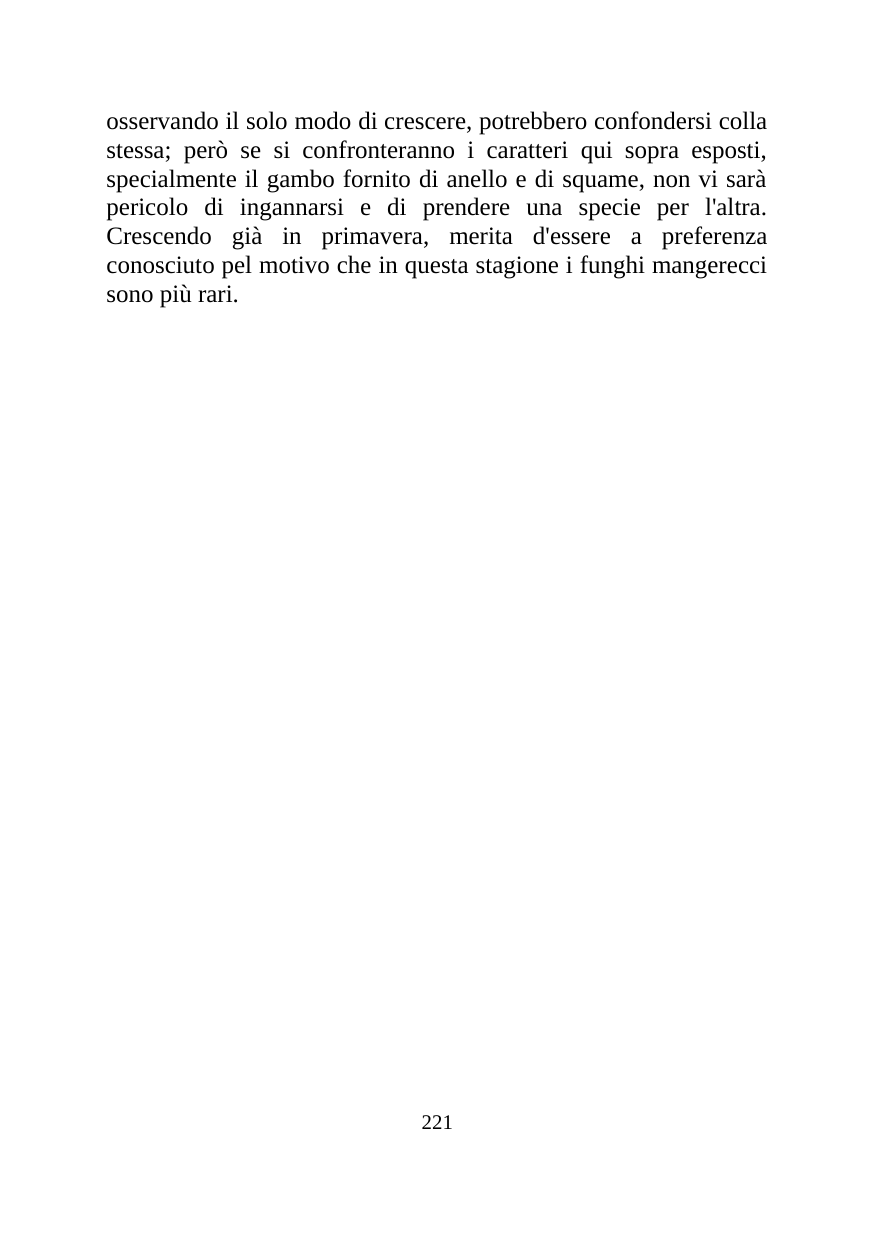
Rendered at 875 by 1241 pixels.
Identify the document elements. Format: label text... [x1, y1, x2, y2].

text osservando il solo modo di crescere, potrebbero confondersi colla stessa; però se si confronteranno i caratteri qui sopra esposti, specialmente il gambo fornito di anello e di squame, non vi sarà pericolo di ingannarsi e di prendere una specie per l'altra. Crescendo già in primavera, merita d'essere a preferenza conosciuto pel motivo che in questa stagione i funghi mangerecci sono più rari. [106, 106, 768, 307]
